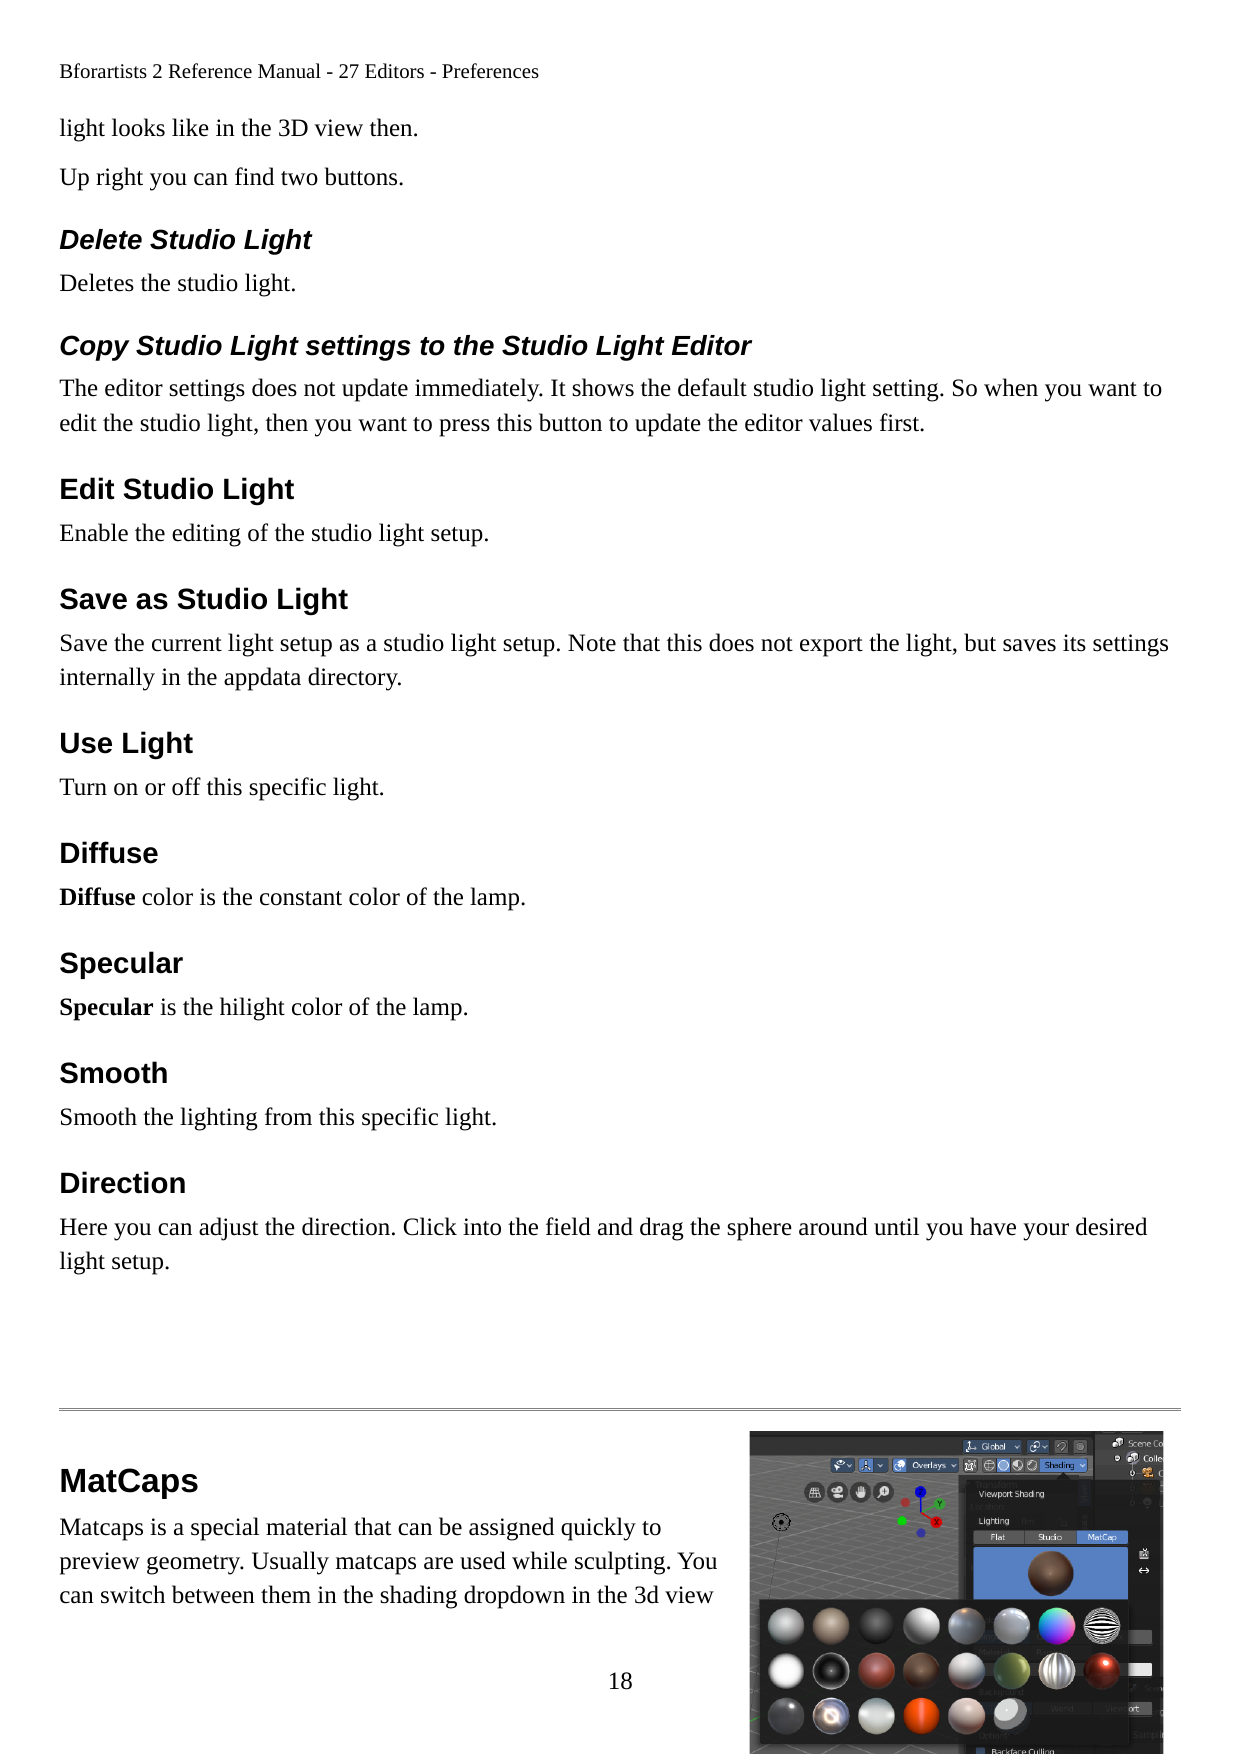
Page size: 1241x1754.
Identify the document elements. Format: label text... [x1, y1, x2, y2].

subtitle Use Light [59, 726, 1181, 760]
text Up right you can find two buttons. [59, 162, 1181, 190]
subtitle Delete Studio Light [59, 223, 1181, 255]
text Matcaps is a special material that can be assigned quickly to preview geometry. Usually matcaps are used while sculpting. You can switch between them in the shading dropdown in the 3d view [59, 1512, 749, 1609]
text Save the current light setup as a studio light setup. Note that this does not export the light, but saves its settings internally in the appdata directory. [59, 628, 1181, 691]
text Enable the editing of the studio light setup. [59, 518, 1181, 547]
subtitle Save as Studio Light [59, 582, 1181, 615]
subtitle Edit Studio Light [59, 472, 1181, 505]
text Smooth the lighting from this specific light. [59, 1102, 1181, 1131]
subtitle Direction [59, 1166, 1181, 1199]
text Deletes the studio light. [59, 268, 1181, 296]
picture [749, 1431, 1164, 1754]
text light looks like in the 3D view then. [59, 113, 1181, 141]
subtitle Specular [59, 946, 1181, 979]
text Turn on or off this specific light. [59, 772, 1181, 801]
subtitle MatCaps [59, 1460, 749, 1499]
text Diffuse color is the constant color of the lamp. [59, 882, 1181, 911]
text Specular is the hilight color of the lamp. [59, 992, 1181, 1021]
text Here you can adjust the direction. Click into the field and drag the sphere around until you have your desired light setup. [59, 1212, 1181, 1275]
subtitle [1164, 1460, 1181, 1499]
subtitle Diffuse [59, 836, 1181, 869]
subtitle Copy Studio Light settings to the Studio Light Editor [59, 329, 1181, 361]
text The editor settings does not update immediately. It shows the default studio light setting. So when you want to edit the studio light, then you want to press this button to update the editor values first. [59, 373, 1181, 437]
subtitle Smooth [59, 1056, 1181, 1089]
